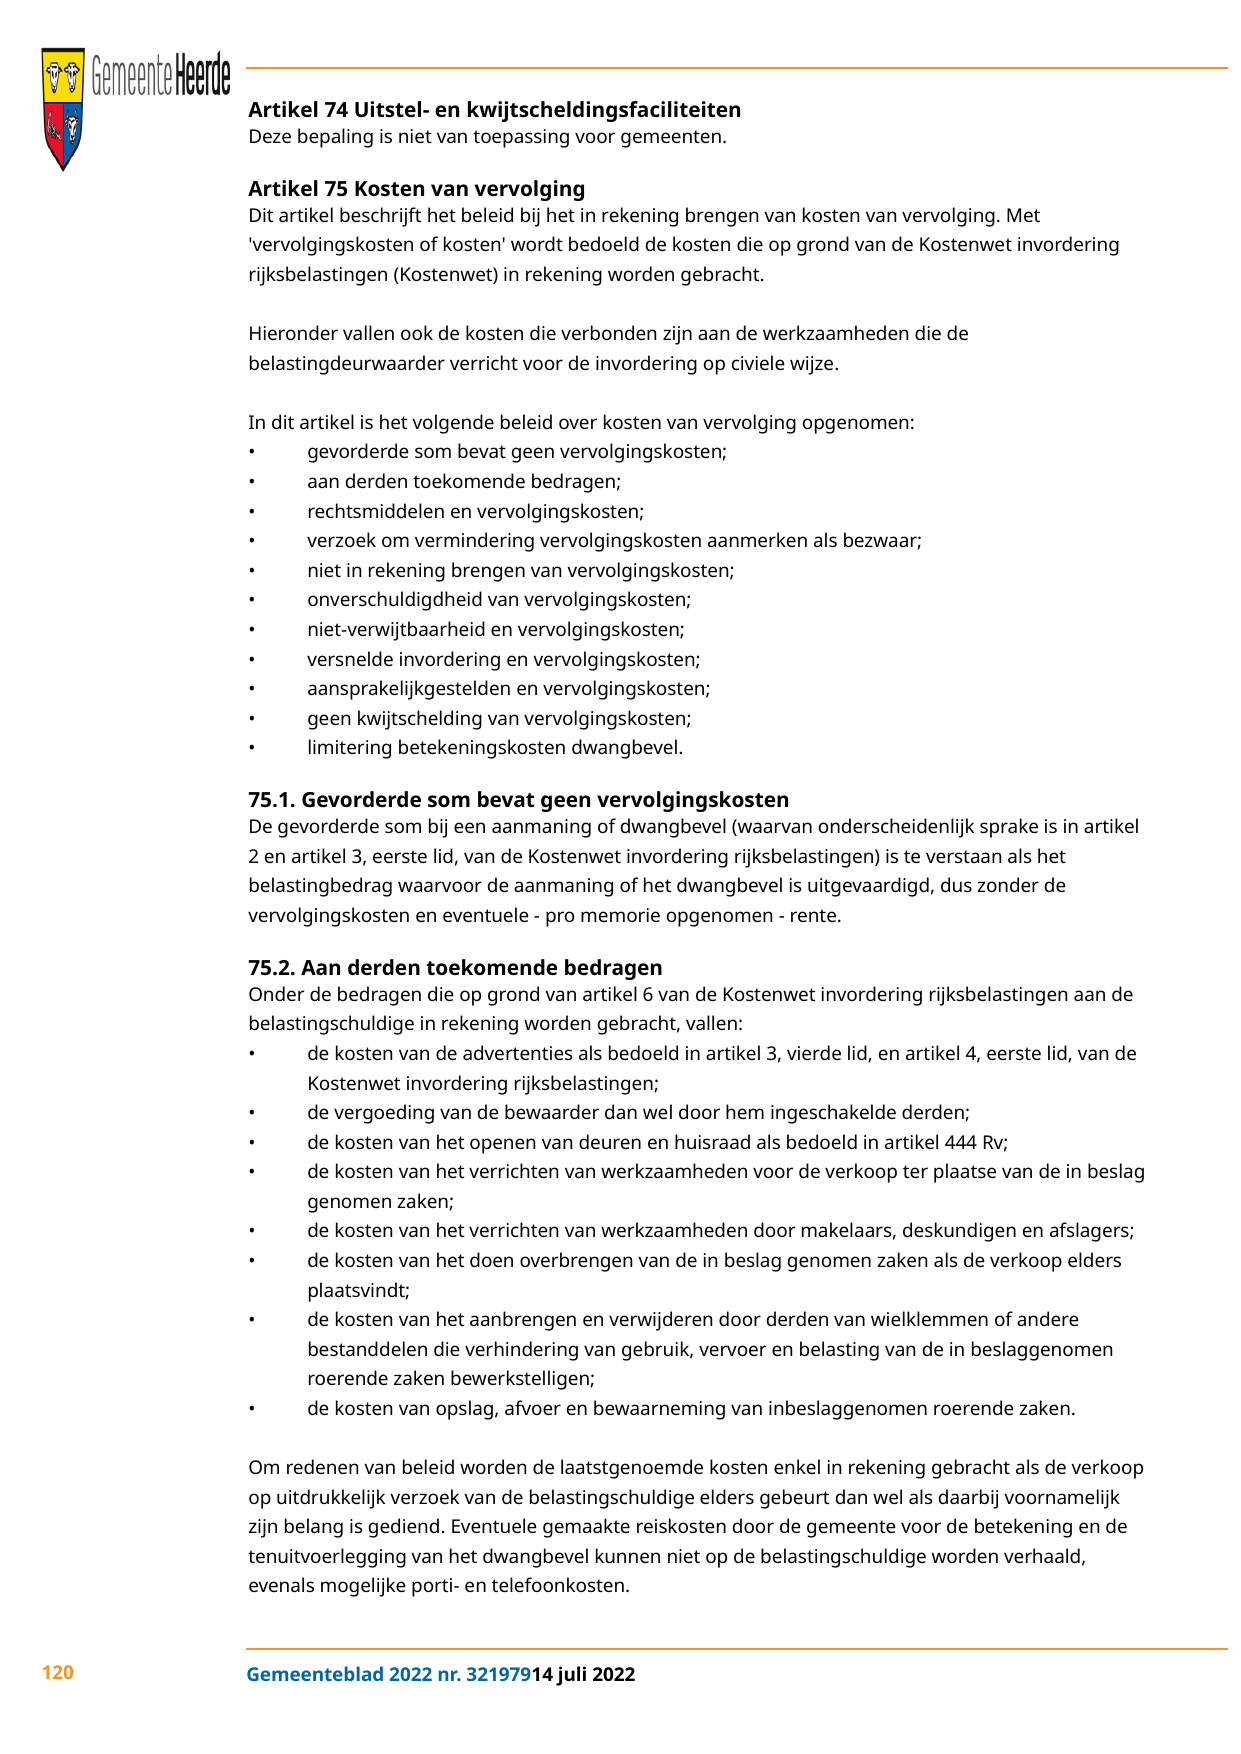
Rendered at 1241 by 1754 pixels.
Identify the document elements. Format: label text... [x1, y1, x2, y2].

text Om redenen van beleid worden de laatstgenoemde kosten enkel in rekening gebracht als de verkoop op uitdrukkelijk verzoek van de belastingschuldige elders gebeurt dan wel als daarbij voornamelijk zijn belang is gediend. Eventuele gemaakte reiskosten door de gemeente voor de betekening en de tenuitvoerlegging van het dwangbevel kunnen niet op de belastingschuldige worden verhaald, evenals mogelijke porti- en telefoonkosten. [248, 1454, 1152, 1598]
text Deze bepaling is niet van toepassing voor gemeenten. [248, 123, 1152, 149]
list geen kwijtschelding van vervolgingskosten; [248, 705, 1152, 731]
text De gevorderde som bij een aanmaning of dwangbevel (waarvan onderscheidenlijk sprake is in artikel 2 en artikel 3, eerste lid, van de Kostenwet invordering rijksbelastingen) is te verstaan als het belastingbedrag waarvoor de aanmaning of het dwangbevel is uitgevaardigd, dus zonder de vervolgingskosten en eventuele - pro memorie opgenomen - rente. [248, 813, 1152, 928]
text Onder de bedragen die op grond van artikel 6 van de Kostenwet invordering rijksbelastingen aan de belastingschuldige in rekening worden gebracht, vallen: [248, 981, 1152, 1036]
list rechtsmiddelen en vervolgingskosten; [248, 498, 1152, 524]
list gevorderde som bevat geen vervolgingskosten; [248, 439, 1152, 464]
text In dit artikel is het volgende beleid over kosten van vervolging opgenomen: [248, 409, 1152, 435]
list de kosten van het verrichten van werkzaamheden door makelaars, deskundigen en afslagers; [248, 1218, 1152, 1243]
text Artikel 75 Kosten van vervolging [248, 174, 1152, 202]
list verzoek om vermindering vervolgingskosten aanmerken als bezwaar; [248, 527, 1152, 553]
picture [41, 47, 231, 172]
text 75.2. Aan derden toekomende bedragen [248, 953, 1152, 981]
text 75.1. Gevorderde som bevat geen vervolgingskosten [248, 785, 1152, 813]
list de kosten van het openen van deuren en huisraad als bedoeld in artikel 444 Rv; [248, 1129, 1152, 1155]
list de kosten van opslag, afvoer en bewaarneming van inbeslaggenomen roerende zaken. [248, 1395, 1152, 1421]
list limitering betekeningskosten dwangbevel. [248, 734, 1152, 760]
list niet in rekening brengen van vervolgingskosten; [248, 557, 1152, 583]
text Hieronder vallen ook de kosten die verbonden zijn aan de werkzaamheden die de belastingdeurwaarder verricht voor de invordering op civiele wijze. [248, 320, 1152, 376]
list aansprakelijkgestelden en vervolgingskosten; [248, 675, 1152, 701]
list de kosten van het aanbrengen en verwijderen door derden van wielklemmen of andere bestanddelen die verhindering van gebruik, vervoer en belasting van de in beslaggenomen roerende zaken bewerkstelligen; [248, 1306, 1152, 1391]
text Artikel 74 Uitstel- en kwijtscheldingsfaciliteiten [248, 95, 1152, 123]
list versnelde invordering en vervolgingskosten; [248, 646, 1152, 672]
list de vergoeding van de bewaarder dan wel door hem ingeschakelde derden; [248, 1099, 1152, 1125]
list de kosten van het verrichten van werkzaamheden voor de verkoop ter plaatse van de in beslag genomen zaken; [248, 1158, 1152, 1214]
text Dit artikel beschrijft het beleid bij het in rekening brengen van kosten van vervolging. Met 'vervolgingskosten of kosten' wordt bedoeld de kosten die op grond van de Kostenwet invordering rijksbelastingen (Kostenwet) in rekening worden gebracht. [248, 202, 1152, 287]
list de kosten van het doen overbrengen van de in beslag genomen zaken als de verkoop elders plaatsvindt; [248, 1247, 1152, 1303]
list de kosten van de advertenties als bedoeld in artikel 3, vierde lid, en artikel 4, eerste lid, van de Kostenwet invordering rijksbelastingen; [248, 1040, 1152, 1096]
list onverschuldigdheid van vervolgingskosten; [248, 587, 1152, 612]
list aan derden toekomende bedragen; [248, 468, 1152, 494]
list niet-verwijtbaarheid en vervolgingskosten; [248, 616, 1152, 642]
